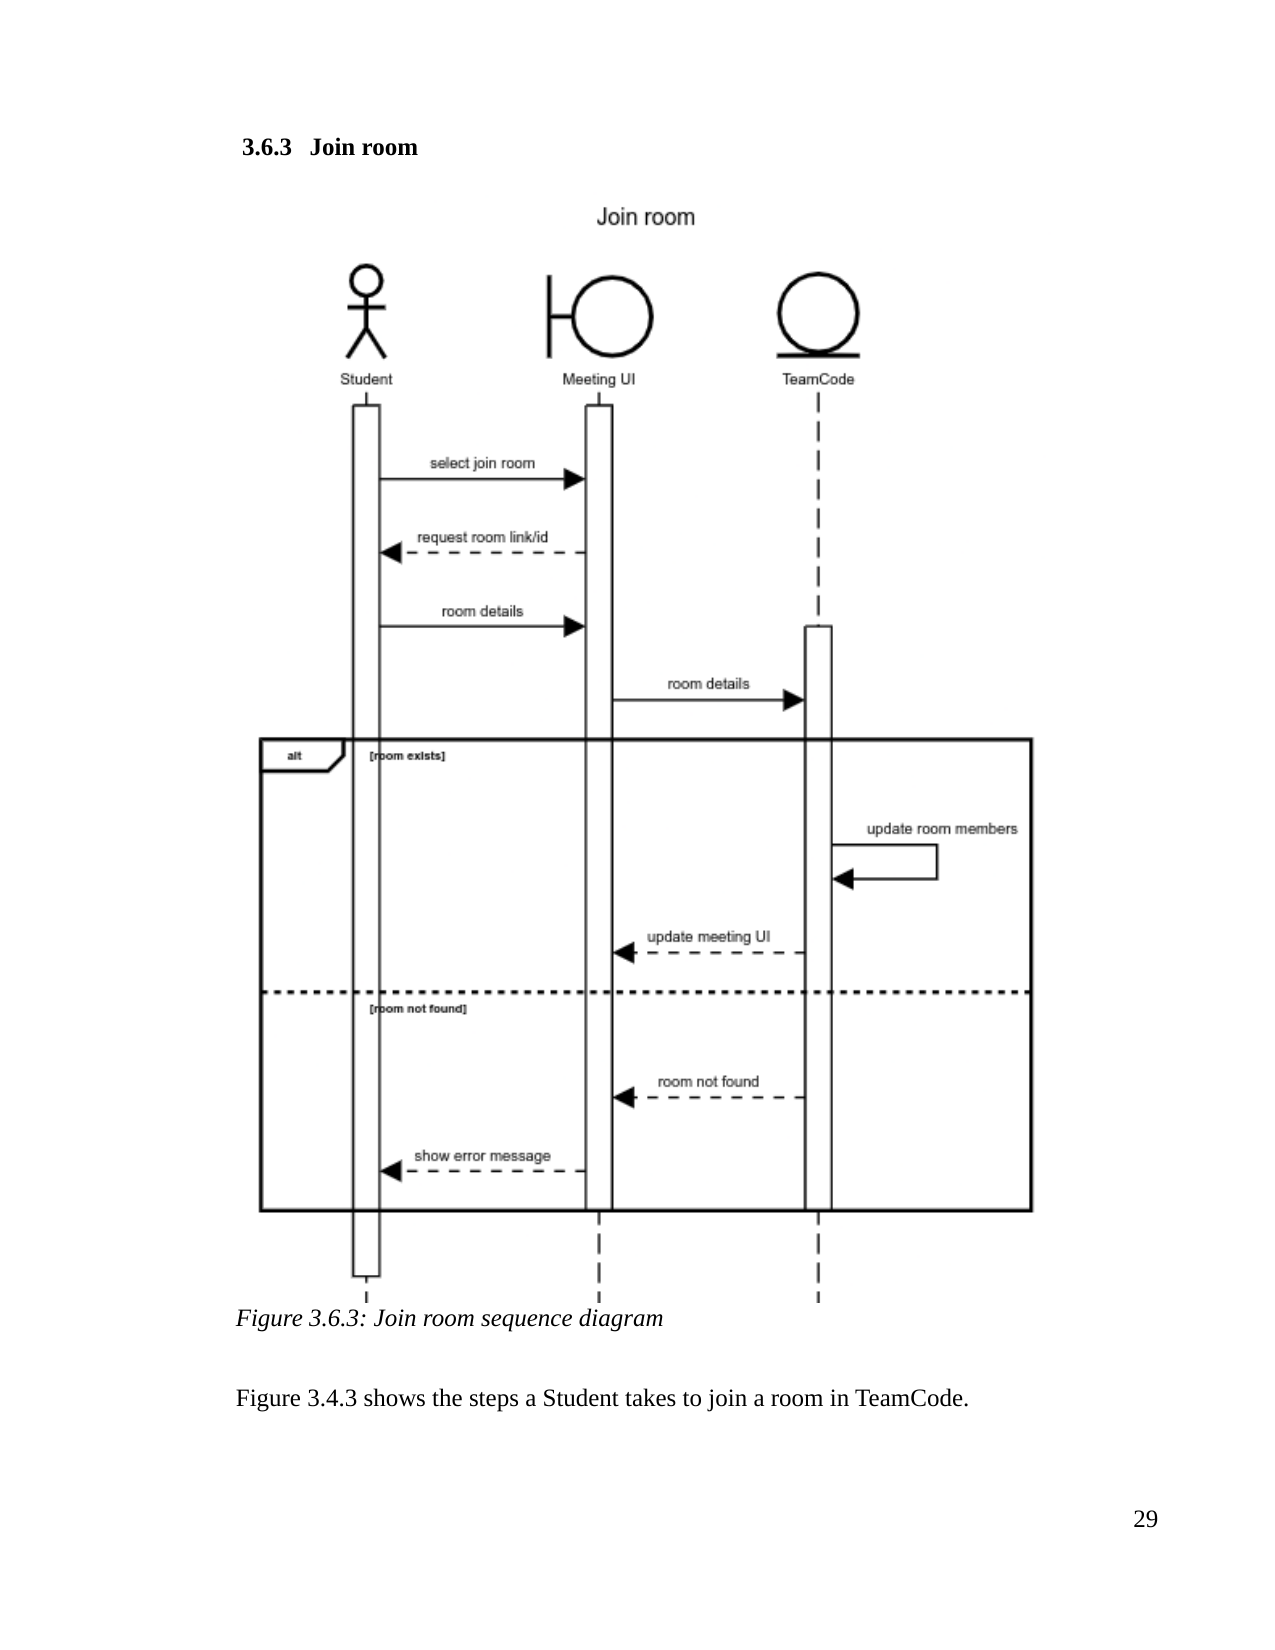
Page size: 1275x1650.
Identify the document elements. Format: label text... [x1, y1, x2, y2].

text Figure 3.4.3 shows the steps a Student takes to join a room in TeamCode. [236, 1383, 1158, 1412]
subtitle Join room [236, 132, 1158, 160]
picture [235, 185, 1057, 1303]
text Figure 3.6.3: Join room sequence diagram [236, 1303, 1056, 1332]
